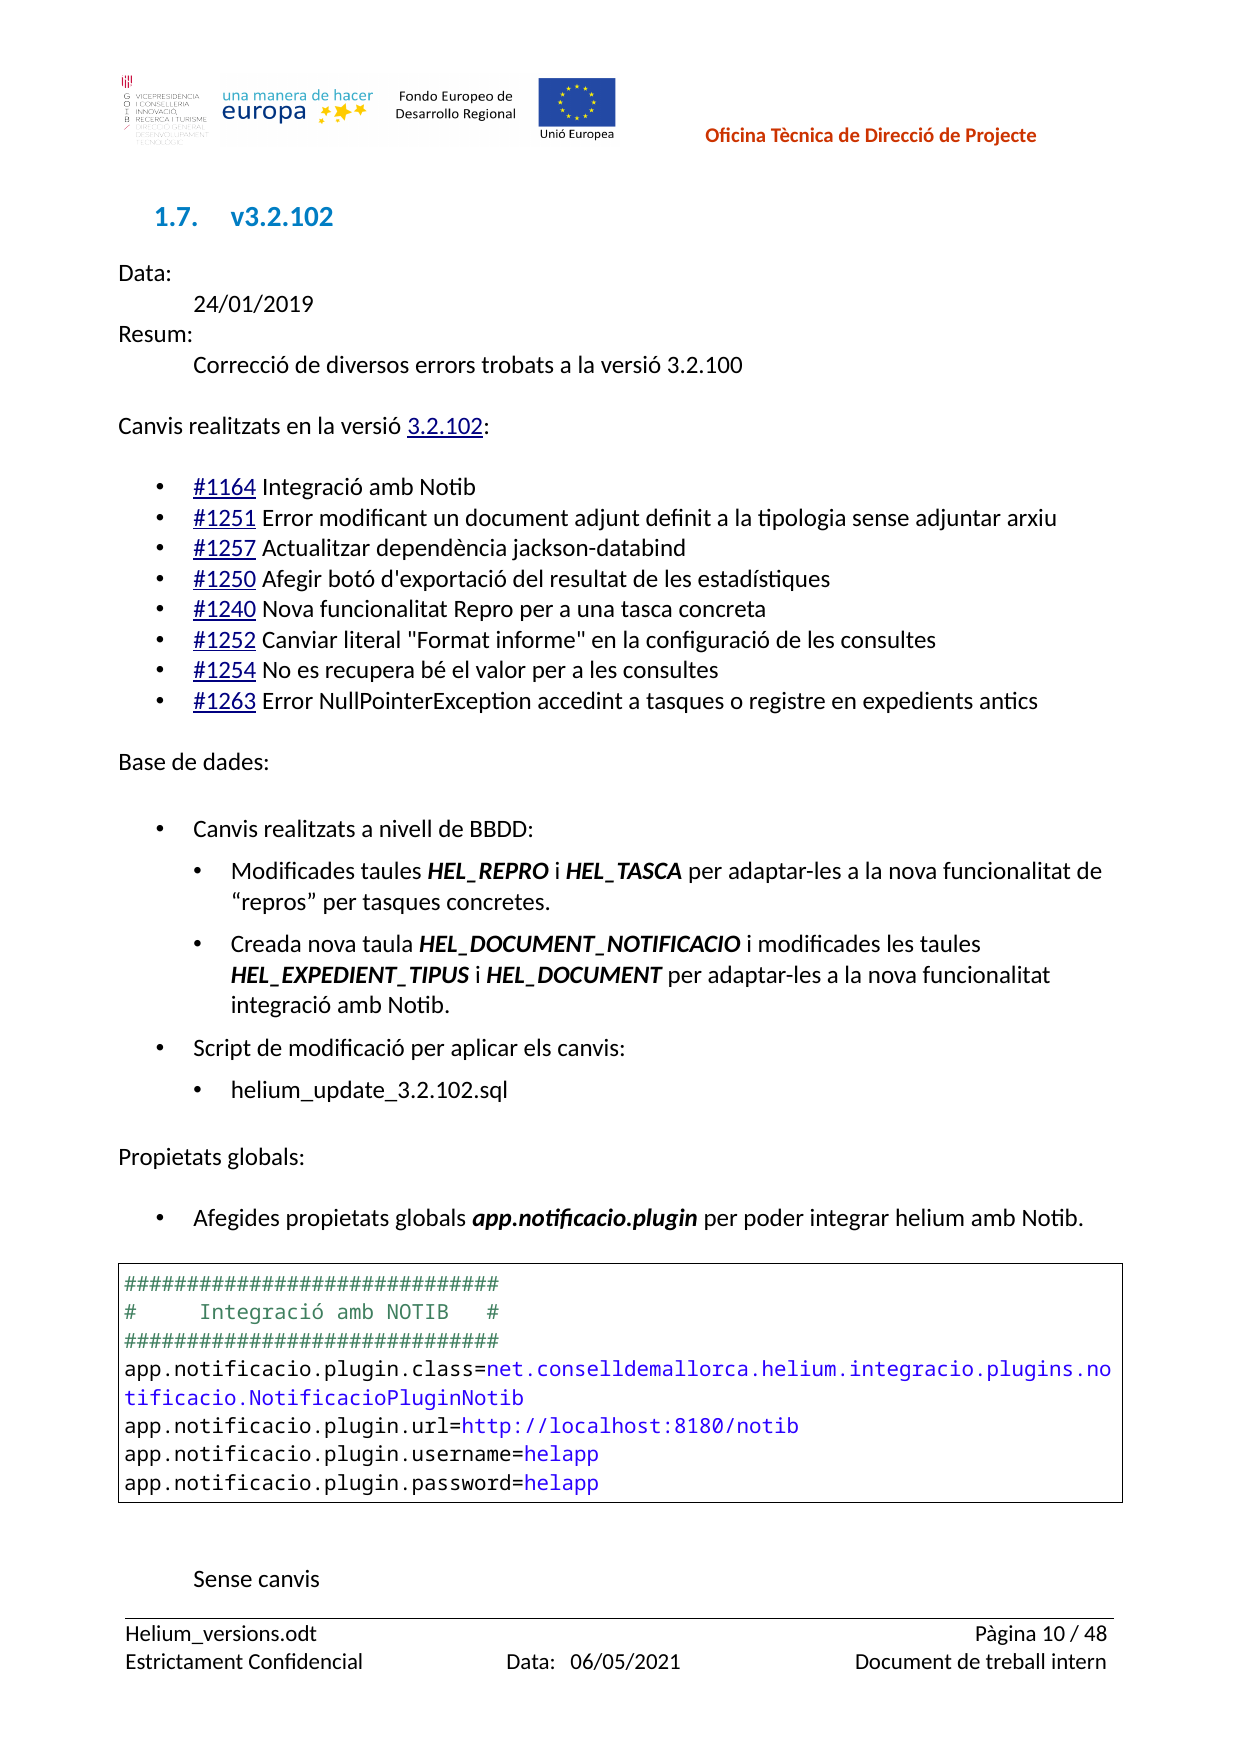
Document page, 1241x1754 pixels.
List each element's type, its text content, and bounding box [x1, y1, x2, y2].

text 24/01/2019 [118, 288, 1122, 319]
list Script de modificació per aplicar els canvis: [156, 1032, 1122, 1062]
list #1263 Error NullPointerException accedint a tasques o registre en expedients antics [156, 685, 1122, 715]
list #1252 Canviar literal "Format informe" en la configuració de les consultes [156, 624, 1122, 654]
text Correcció de diversos errors trobats a la versió 3.2.100 [118, 349, 1122, 380]
picture [219, 73, 621, 147]
subtitle v3.2.102 [153, 198, 1122, 234]
list #1254 No es recupera bé el valor per a les consultes [156, 654, 1122, 685]
text Canvis realitzats en la versió 3.2.102: [118, 410, 1122, 441]
text Base de dades: [118, 746, 1122, 776]
list helium_update_3.2.102.sql [193, 1074, 1122, 1104]
list #1250 Afegir botó d'exportació del resultat de les estadístiques [156, 563, 1122, 593]
text Data: [118, 258, 1122, 288]
list Modificades taules HEL_REPRO i HEL_TASCA per adaptar-les a la nova funcionalitat de “repros” per tasques concretes. [193, 855, 1122, 916]
table_header ############################## # Integració amb NOTIB # ############################## app.notificacio.plugin.class=net.conselldemallorca.helium.integracio.plugins.notificacio.NotificacioPluginNotib app.notificacio.plugin.url=http://localhost:8180/notib app.notificacio.plugin.username=helapp app.notificacio.plugin.password=helapp [119, 1264, 1122, 1502]
list Afegides propietats globals app.notificacio.plugin per poder integrar helium amb Notib. [156, 1202, 1122, 1233]
list #1164 Integració amb Notib [156, 471, 1122, 502]
text Resum: [118, 319, 1122, 349]
list Creada nova taula HEL_DOCUMENT_NOTIFICACIO i modificades les taules HEL_EXPEDIENT_TIPUS i HEL_DOCUMENT per adaptar-les a la nova funcionalitat integració amb Notib. [193, 928, 1122, 1020]
list Canvis realitzats a nivell de BBDD: [156, 813, 1122, 843]
list #1251 Error modificant un document adjunt definit a la tipologia sense adjuntar arxiu [156, 502, 1122, 532]
text Propietats globals: [118, 1141, 1122, 1172]
picture [118, 73, 213, 147]
list #1257 Actualitzar dependència jackson-databind [156, 532, 1122, 563]
text Sense canvis [118, 1563, 1122, 1594]
list #1240 Nova funcionalitat Repro per a una tasca concreta [156, 593, 1122, 624]
